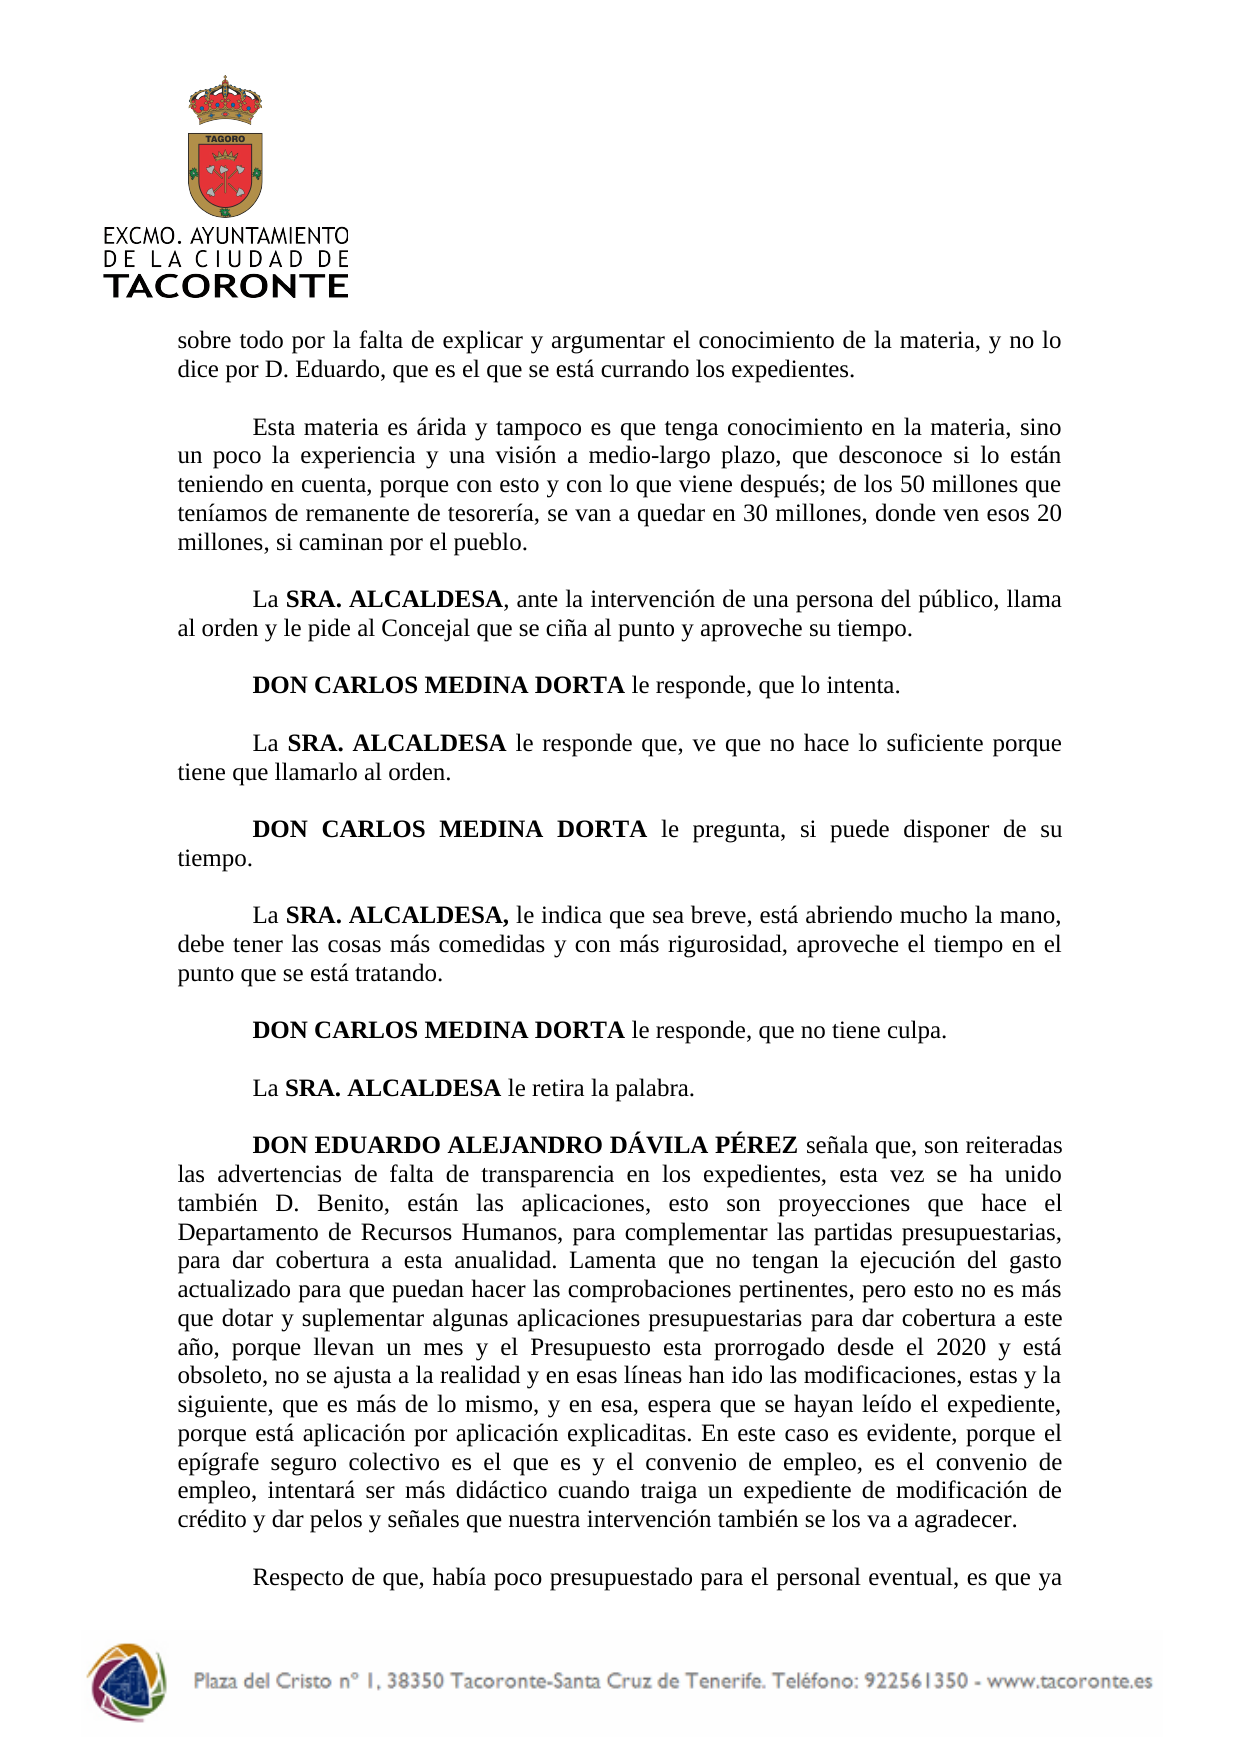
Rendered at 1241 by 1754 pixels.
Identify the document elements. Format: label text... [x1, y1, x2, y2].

text Esta materia es árida y tampoco es que tenga conocimiento en la materia, sino un poco la experiencia y una visión a medio-largo plazo, que desconoce si lo están teniendo en cuenta, porque con esto y con lo que viene después; de los 50 millones que teníamos de remanente de tesorería, se van a quedar en 30 millones, donde ven esos 20 millones, si caminan por el pueblo. [177, 412, 1063, 555]
text DON CARLOS MEDINA DORTA le pregunta, si puede disponer de su tiempo. [177, 814, 1063, 872]
text sobre todo por la falta de explicar y argumentar el conocimiento de la materia, y no lo dice por D. Eduardo, que es el que se está currando los expedientes. [177, 325, 1063, 383]
picture [103, 75, 348, 298]
text La SRA. ALCALDESA le retira la palabra. [177, 1073, 1063, 1102]
text DON CARLOS MEDINA DORTA le responde, que lo intenta. [177, 670, 1063, 699]
text La SRA. ALCALDESA le responde que, ve que no hace lo suficiente porque tiene que llamarlo al orden. [177, 728, 1063, 785]
text DON CARLOS MEDINA DORTA le responde, que no tiene culpa. [177, 1015, 1063, 1044]
text La SRA. ALCALDESA, le indica que sea breve, está abriendo mucho la mano, debe tener las cosas más comedidas y con más rigurosidad, aproveche el tiempo en el punto que se está tratando. [177, 900, 1063, 987]
picture [80, 1630, 1163, 1737]
text La SRA. ALCALDESA, ante la intervención de una persona del público, llama al orden y le pide al Concejal que se ciña al punto y aproveche su tiempo. [177, 584, 1063, 642]
text DON EDUARDO ALEJANDRO DÁVILA PÉREZ señala que, son reiteradas las advertencias de falta de transparencia en los expedientes, esta vez se ha unido también D. Benito, están las aplicaciones, esto son proyecciones que hace el Departamento de Recursos Humanos, para complementar las partidas presupuestarias, para dar cobertura a esta anualidad. Lamenta que no tengan la ejecución del gasto actualizado para que puedan hacer las comprobaciones pertinentes, pero esto no es más que dotar y suplementar algunas aplicaciones presupuestarias para dar cobertura a este año, porque llevan un mes y el Presupuesto esta prorrogado desde el 2020 y está obsoleto, no se ajusta a la realidad y en esas líneas han ido las modificaciones, estas y la siguiente, que es más de lo mismo, y en esa, espera que se hayan leído el expediente, porque está aplicación por aplicación explicaditas. En este caso es evidente, porque el epígrafe seguro colectivo es el que es y el convenio de empleo, es el convenio de empleo, intentará ser más didáctico cuando traiga un expediente de modificación de crédito y dar pelos y señales que nuestra intervención también se los va a agradecer. [177, 1130, 1063, 1533]
text Respecto de que, había poco presupuestado para el personal eventual, es que ya [177, 1562, 1063, 1590]
